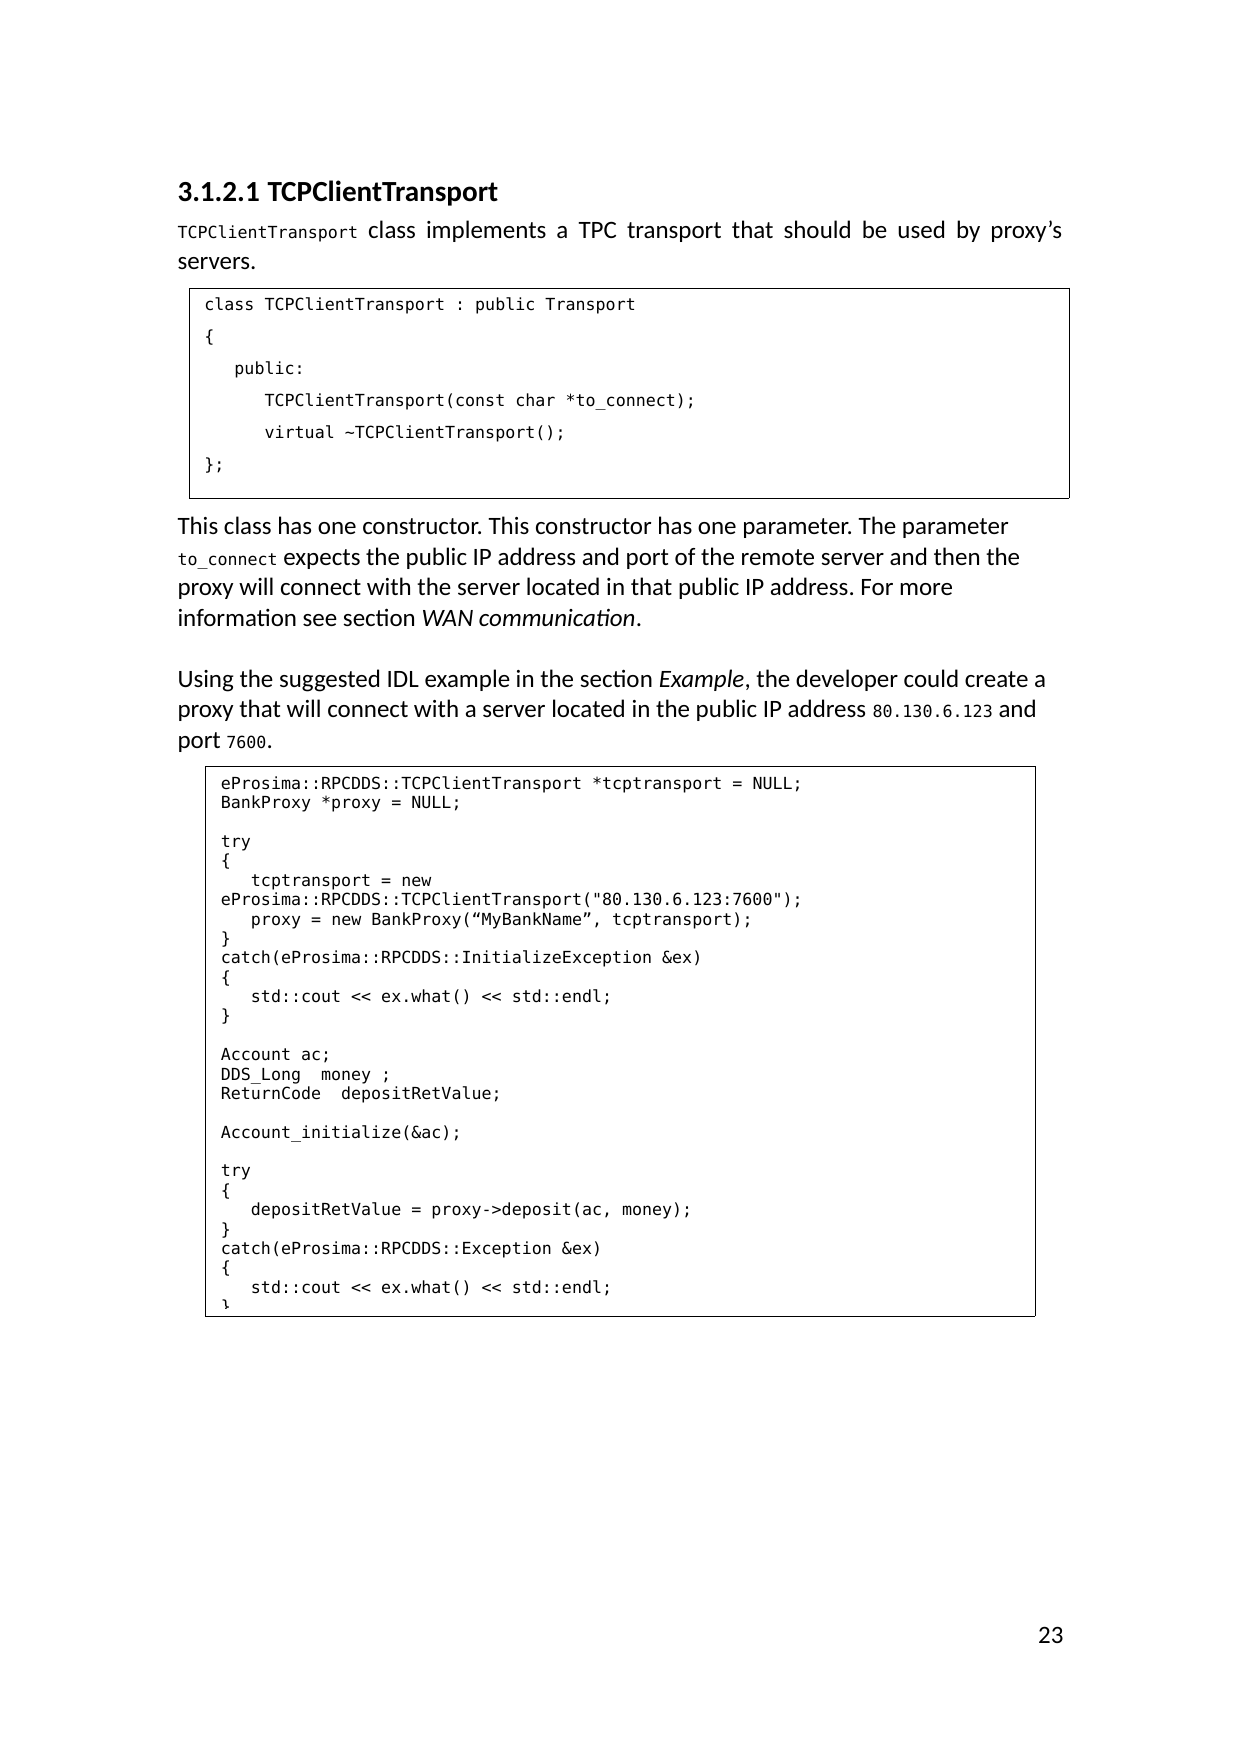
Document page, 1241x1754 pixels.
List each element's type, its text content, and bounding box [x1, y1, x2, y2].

text eProsima::RPCDDS::TCPClientTransport *tcptransport = NULL; [221, 774, 1020, 793]
text try [221, 832, 1020, 851]
text }; [204, 454, 1054, 474]
text } [221, 929, 1020, 948]
text depositRetValue = proxy->deposit(ac, money); [221, 1200, 1020, 1219]
text TCPClientTransport(const char *to_connect); [204, 391, 1054, 410]
text { [221, 1258, 1020, 1278]
text This class has one constructor. This constructor has one parameter. The parameter to_connect expects the public IP address and port of the remote server and then the proxy will connect with the server located in that public IP address. For more information see section WAN communication. [177, 510, 1063, 632]
text catch(eProsima::RPCDDS::InitializeException &ex) [221, 948, 1020, 968]
text public: [204, 359, 1054, 378]
text Account_initialize(&ac); [221, 1123, 1020, 1142]
text catch(eProsima::RPCDDS::Exception &ex) [221, 1239, 1020, 1258]
text proxy = new BankProxy(“MyBankName”, tcptransport); [221, 909, 1020, 929]
text class TCPClientTransport : public Transport [204, 295, 1054, 314]
text DDS_Long money ; [221, 1064, 1020, 1084]
text std::cout << ex.what() << std::endl; [221, 987, 1020, 1006]
text } [221, 1219, 1020, 1239]
text { [221, 851, 1020, 871]
text BankProxy *proxy = NULL; [221, 793, 1020, 813]
text try [221, 1161, 1020, 1181]
text tcptransport = new eProsima::RPCDDS::TCPClientTransport("80.130.6.123:7600"); [221, 871, 1020, 909]
text ReturnCode depositRetValue; [221, 1084, 1020, 1103]
text { [204, 327, 1054, 346]
text Using the suggested IDL example in the section Example, the developer could create a proxy that will connect with a server located in the public IP address 80.130.6.123 and port 7600. [177, 663, 1063, 754]
text } [221, 1006, 1020, 1026]
text TCPClientTransport class implements a TPC transport that should be used by proxy’s servers. [177, 214, 1063, 276]
text std::cout << ex.what() << std::endl; [221, 1278, 1020, 1297]
text Account ac; [221, 1045, 1020, 1064]
subtitle TCPClientTransport [177, 173, 1063, 208]
text { [221, 968, 1020, 987]
text virtual ~TCPClientTransport(); [204, 422, 1054, 442]
text { [221, 1181, 1020, 1200]
text } [221, 1297, 1020, 1308]
